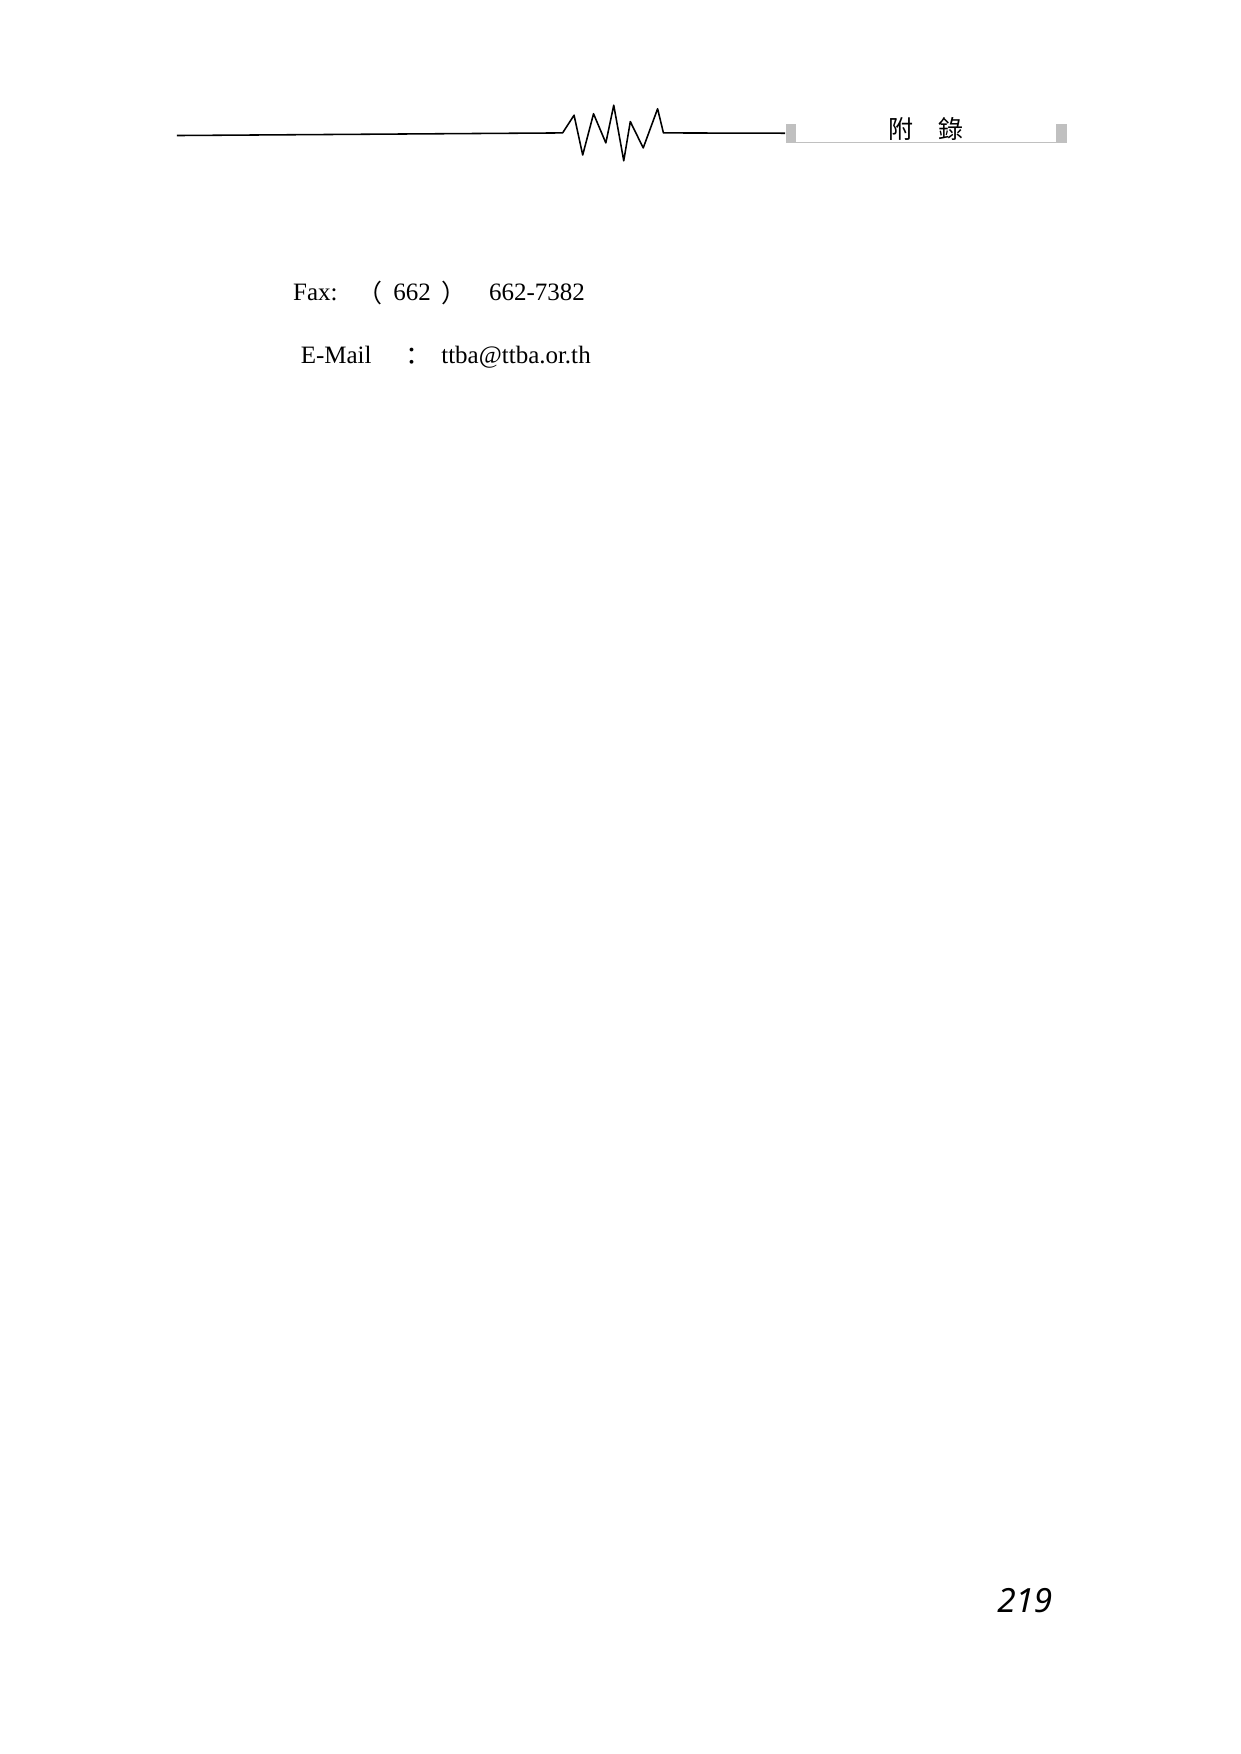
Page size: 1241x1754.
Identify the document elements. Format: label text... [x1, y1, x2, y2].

text E-Mail：ttba@ttba.or.th [207, 313, 1058, 375]
text Fax:（662）662-7382 [207, 250, 1058, 313]
